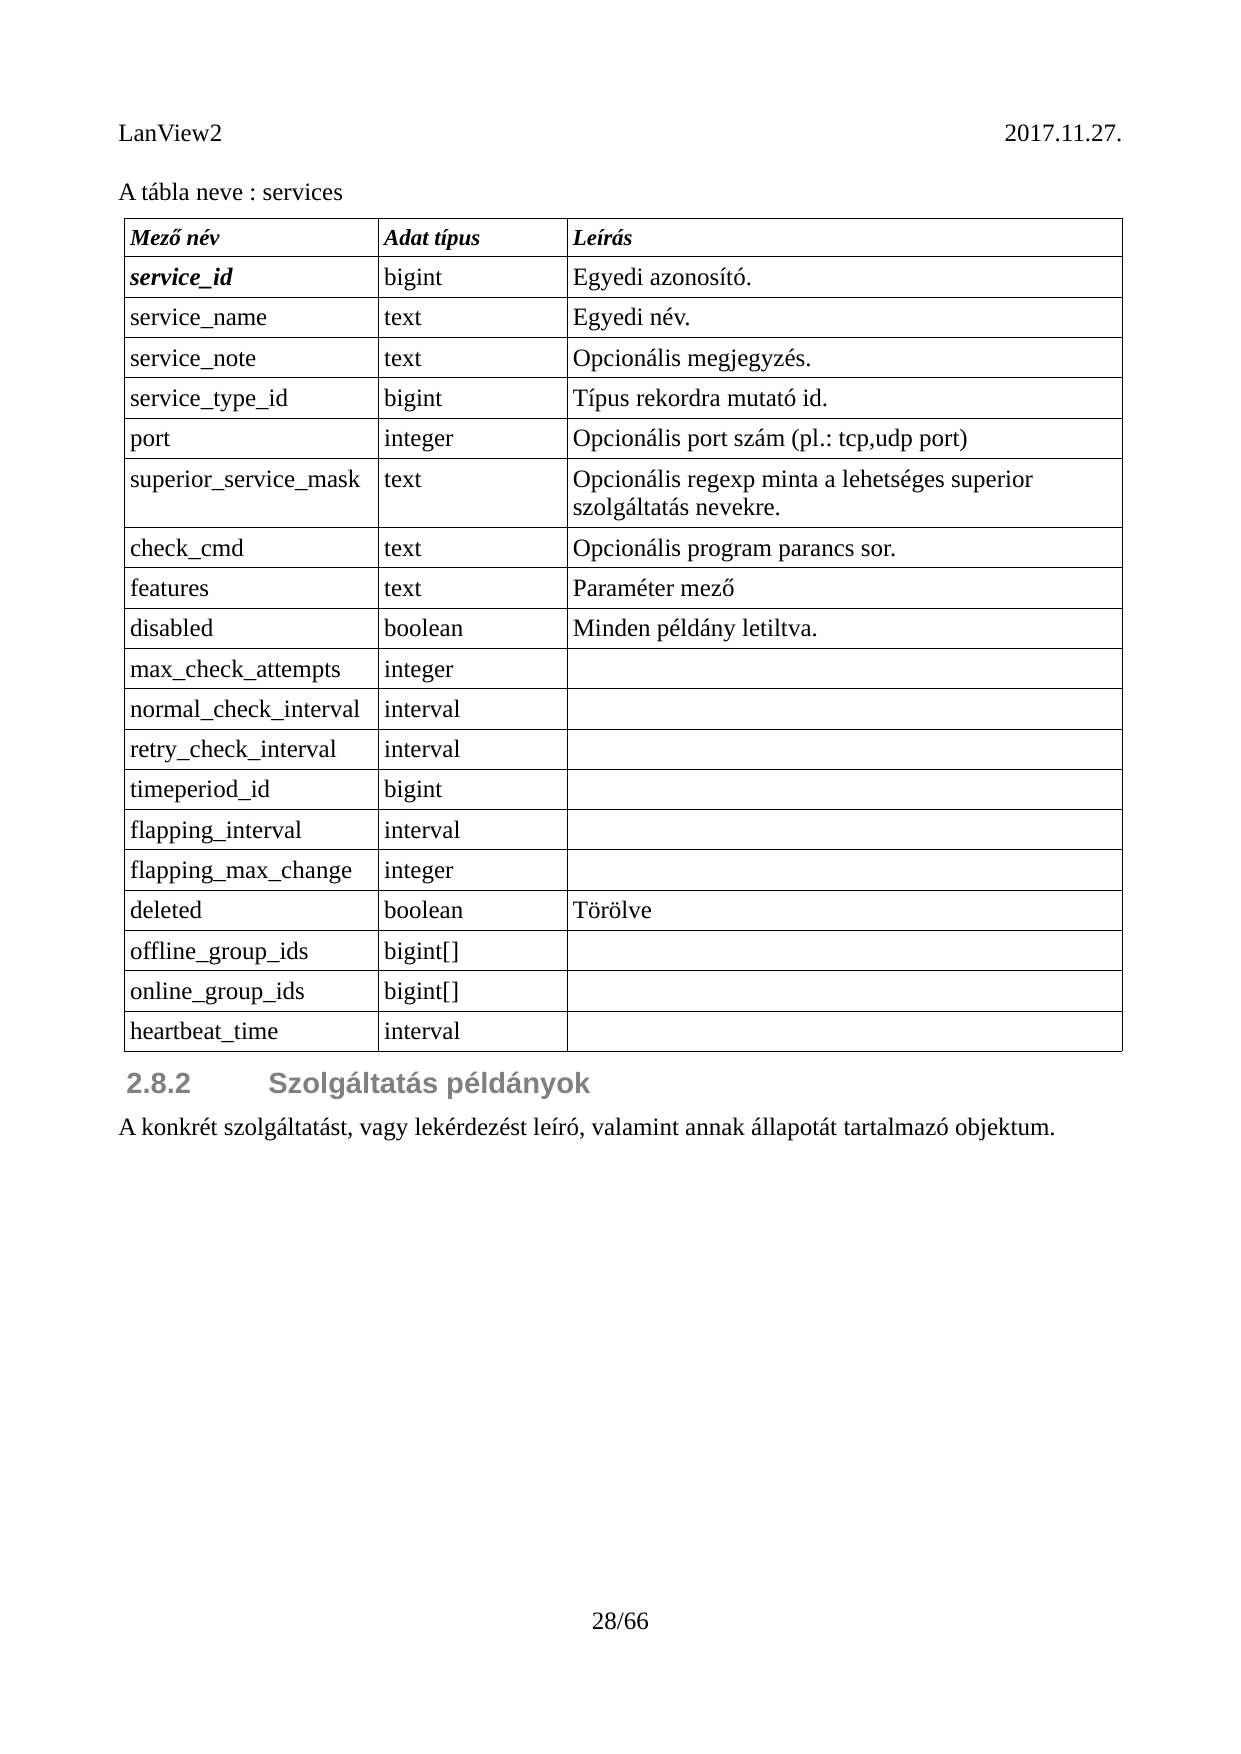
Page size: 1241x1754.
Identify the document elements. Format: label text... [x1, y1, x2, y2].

table_cell service_note [125, 338, 378, 377]
table_cell integer [379, 649, 567, 688]
table_cell interval [379, 689, 567, 728]
table_header Leírás [568, 219, 1122, 256]
table_cell heartbeat_time [125, 1012, 378, 1051]
table_cell superior_service_mask [125, 459, 378, 527]
table_cell port [125, 419, 378, 458]
table_cell retry_check_interval [125, 730, 378, 769]
table_cell check_cmd [125, 528, 378, 567]
table_cell disabled [125, 609, 378, 648]
table_cell [568, 730, 1122, 769]
table_cell [568, 770, 1122, 809]
table_cell Törölve [568, 891, 1122, 930]
table_cell Egyedi név. [568, 298, 1122, 337]
table_cell integer [379, 419, 567, 458]
table_cell interval [379, 730, 567, 769]
table_cell Minden példány letiltva. [568, 609, 1122, 648]
table_cell bigint [379, 378, 567, 417]
table_cell Paraméter mező [568, 568, 1122, 607]
table_cell [568, 971, 1122, 1011]
table_header Adat típus [379, 219, 567, 256]
table_cell service_name [125, 298, 378, 337]
table_cell [568, 649, 1122, 688]
table_cell Egyedi azonosító. [568, 257, 1122, 297]
table_cell text [379, 459, 567, 527]
table_cell offline_group_ids [125, 931, 378, 970]
table_cell flapping_interval [125, 810, 378, 849]
subtitle Szolgáltatás példányok [118, 1066, 1122, 1099]
table_cell service_id [125, 257, 378, 297]
table_header Mező név [125, 219, 378, 256]
table_cell [568, 850, 1122, 890]
table_cell Opcionális regexp minta a lehetséges superior szolgáltatás nevekre. [568, 459, 1122, 527]
table_cell Opcionális megjegyzés. [568, 338, 1122, 377]
table_cell boolean [379, 891, 567, 930]
table_cell online_group_ids [125, 971, 378, 1011]
table_cell text [379, 528, 567, 567]
table_cell deleted [125, 891, 378, 930]
table_cell text [379, 568, 567, 607]
table_cell Opcionális port szám (pl.: tcp,udp port) [568, 419, 1122, 458]
table_cell text [379, 338, 567, 377]
table_cell normal_check_interval [125, 689, 378, 728]
table_cell bigint [379, 770, 567, 809]
table_cell [568, 689, 1122, 728]
table_cell bigint[] [379, 971, 567, 1011]
table_cell interval [379, 1012, 567, 1051]
table_cell text [379, 298, 567, 337]
table_cell bigint[] [379, 931, 567, 970]
table_cell integer [379, 850, 567, 890]
table_cell bigint [379, 257, 567, 297]
table_cell timeperiod_id [125, 770, 378, 809]
table_cell Opcionális program parancs sor. [568, 528, 1122, 567]
table_cell [568, 1012, 1122, 1051]
table_cell [568, 931, 1122, 970]
text A konkrét szolgáltatást, vagy lekérdezést leíró, valamint annak állapotát tartalmazó objektum. [118, 1112, 1122, 1140]
table_cell max_check_attempts [125, 649, 378, 688]
table_cell service_type_id [125, 378, 378, 417]
table_cell boolean [379, 609, 567, 648]
table_cell flapping_max_change [125, 850, 378, 890]
text A tábla neve : services [118, 177, 1122, 206]
table_cell features [125, 568, 378, 607]
table_cell Típus rekordra mutató id. [568, 378, 1122, 417]
table_cell interval [379, 810, 567, 849]
table_cell [568, 810, 1122, 849]
